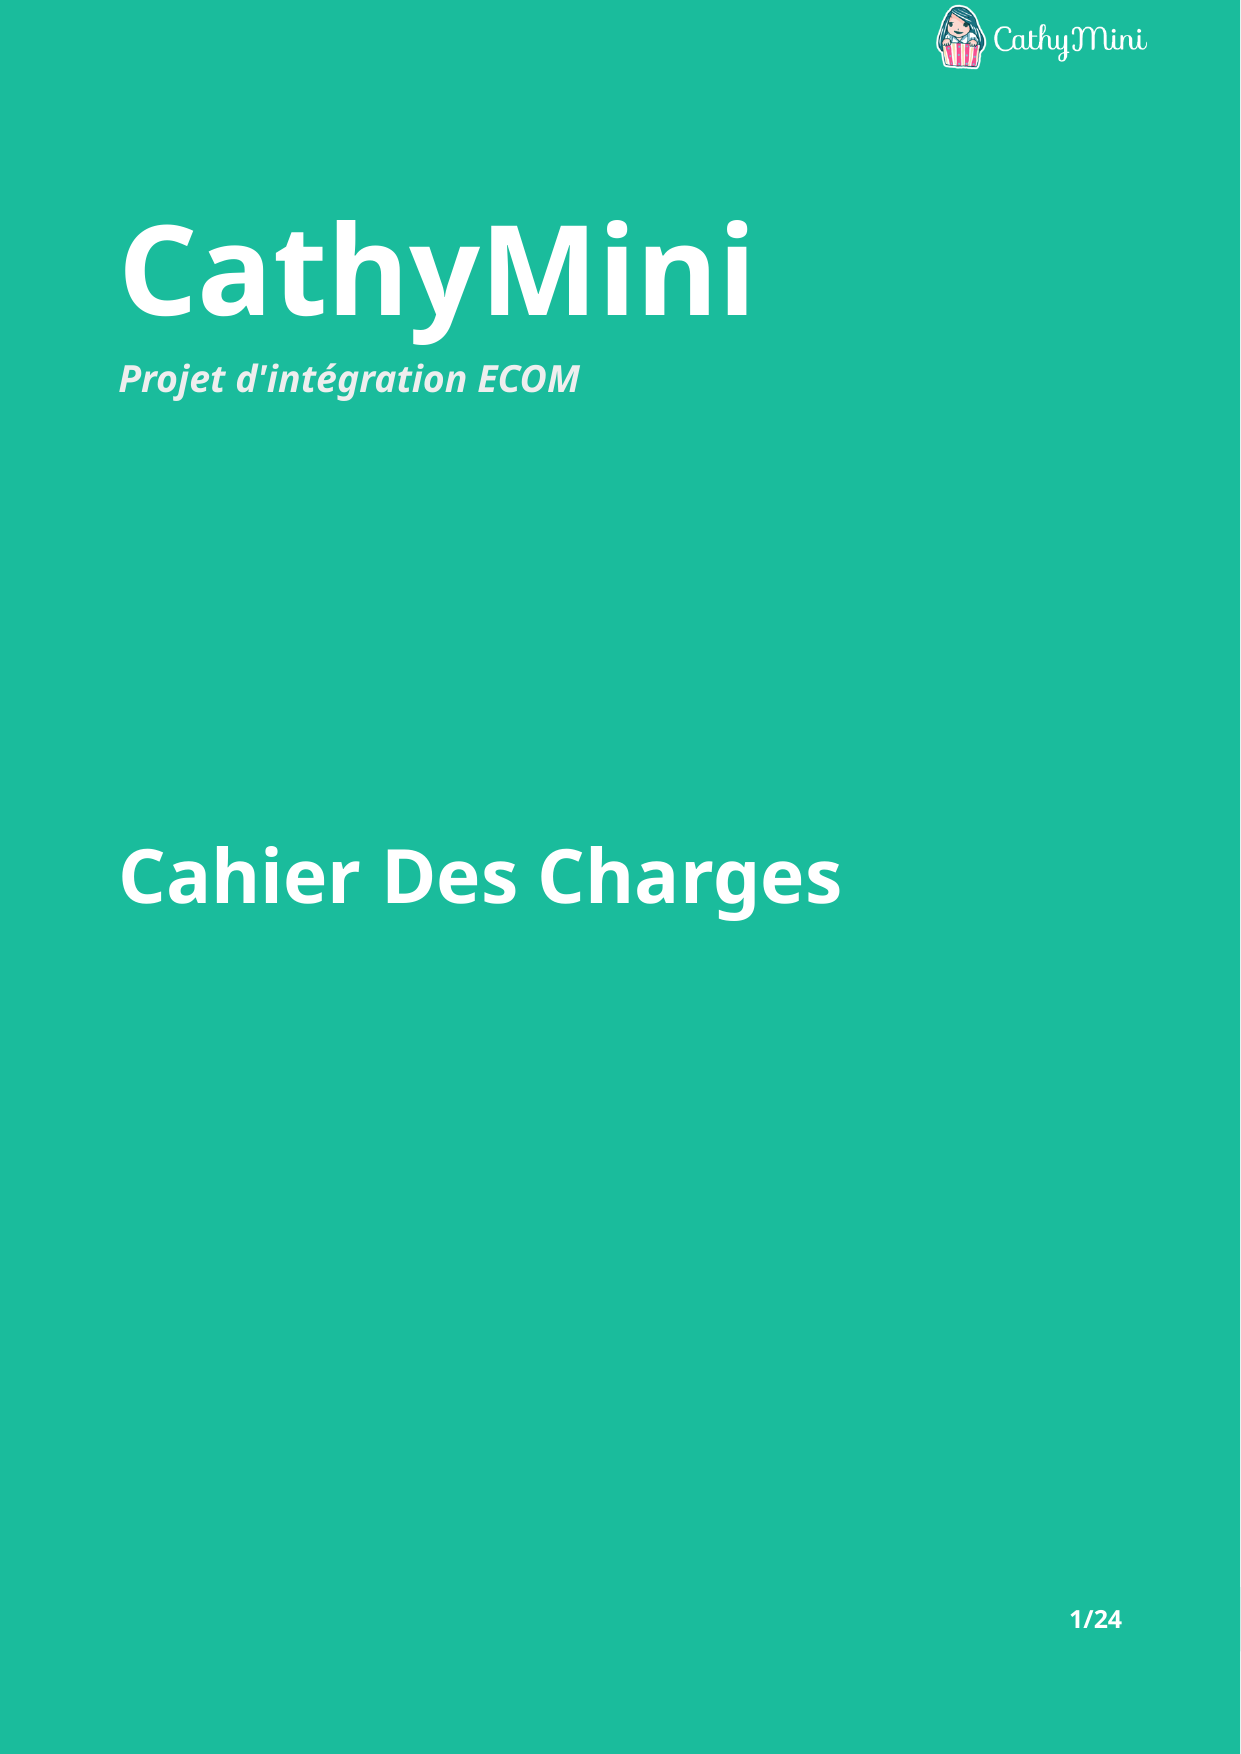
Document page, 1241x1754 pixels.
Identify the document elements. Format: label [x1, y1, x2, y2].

picture [929, 0, 1156, 73]
